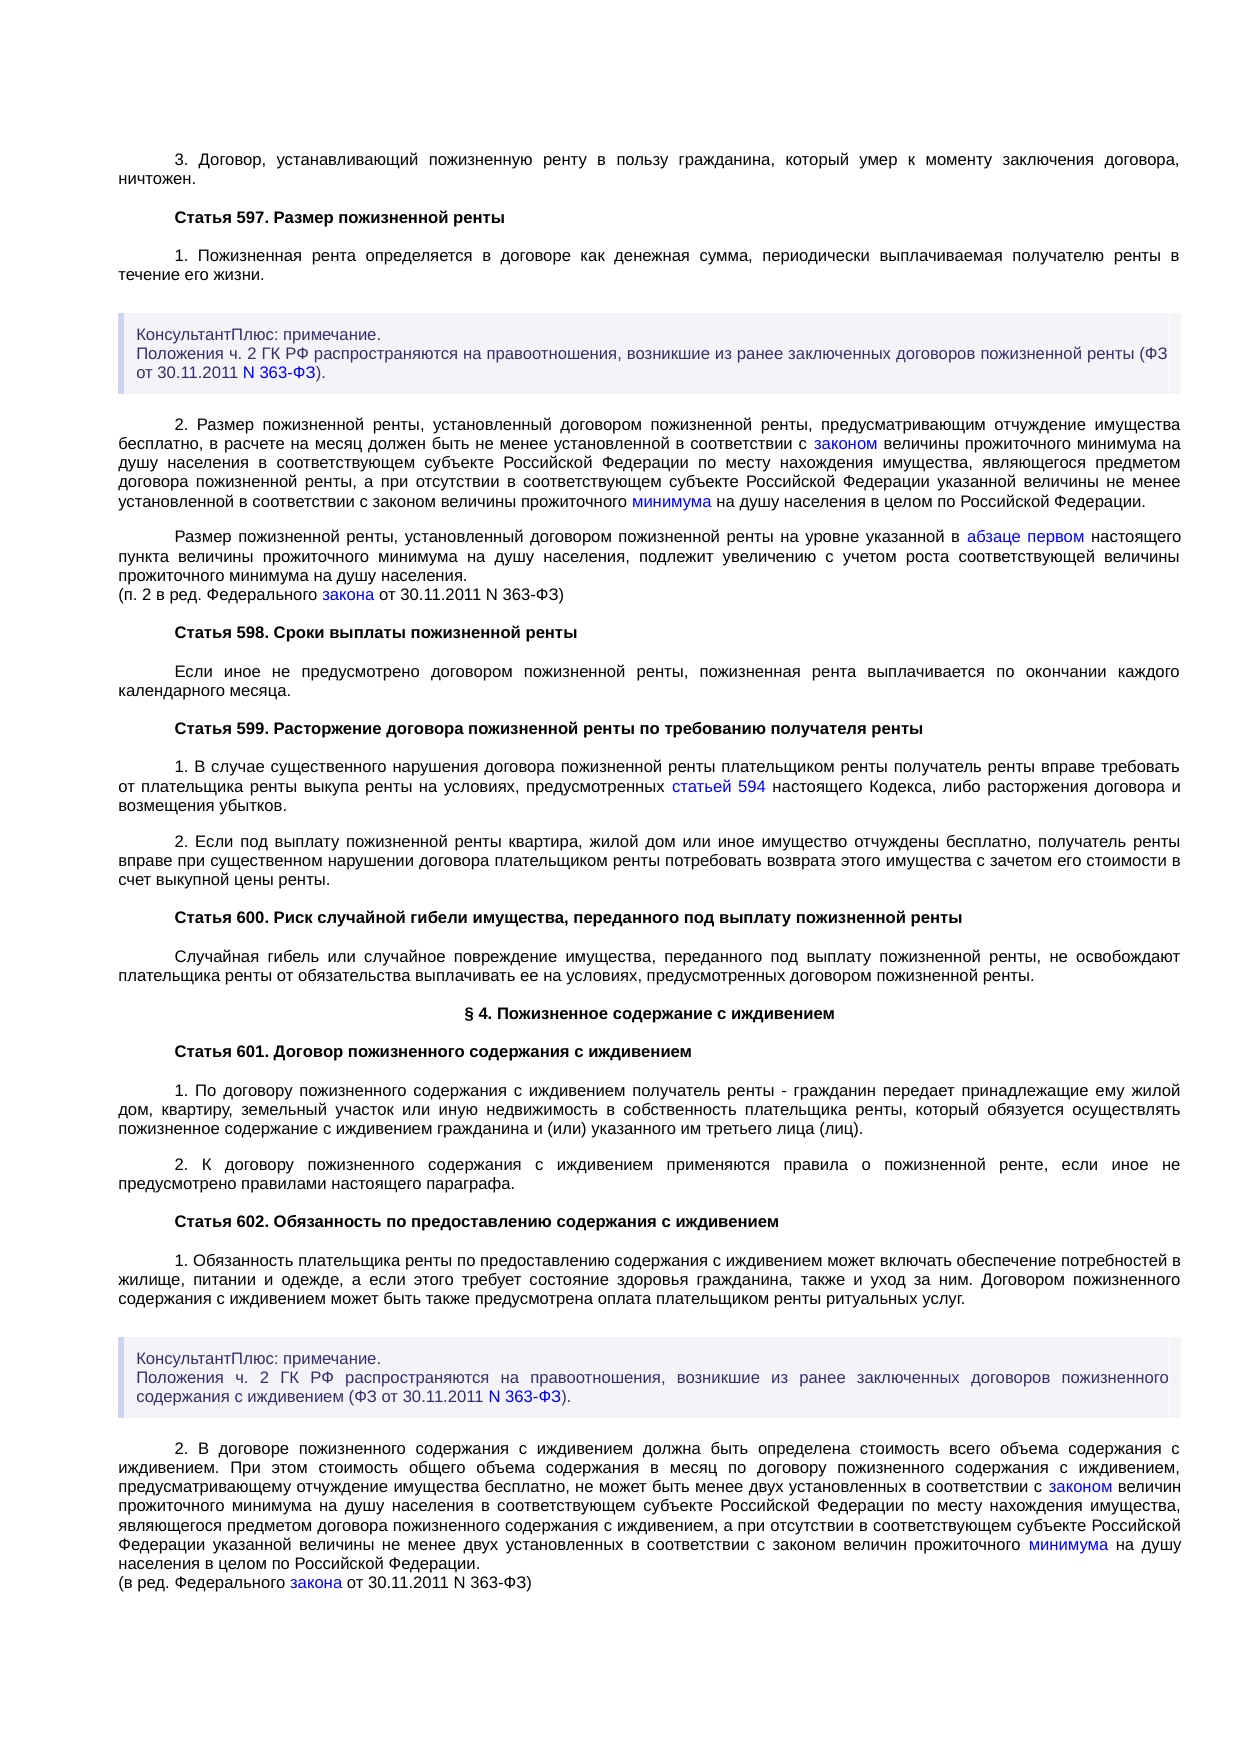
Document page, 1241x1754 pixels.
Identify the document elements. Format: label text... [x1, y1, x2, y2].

text 2. Размер пожизненной ренты, установленный договором пожизненной ренты, предусматривающим отчуждение имущества бесплатно, в расчете на месяц должен быть не менее установленной в соответствии с законом величины прожиточного минимума на душу населения в соответствующем субъекте Российской Федерации по месту нахождения имущества, являющегося предметом договора пожизненной ренты, а при отсутствии в соответствующем субъекте Российской Федерации указанной величины не менее установленной в соответствии с законом величины прожиточного минимума на душу населения в целом по Российской Федерации. [118, 415, 1181, 511]
subtitle Статья 597. Размер пожизненной ренты [118, 207, 1181, 227]
subtitle § 4. Пожизненное содержание с иждивением [118, 1004, 1181, 1023]
text 1. По договору пожизненного содержания с иждивением получатель ренты - гражданин передает принадлежащие ему жилой дом, квартиру, земельный участок или иную недвижимость в собственность плательщика ренты, который обязуется осуществлять пожизненное содержание с иждивением гражданина и (или) указанного им третьего лица (лиц). [118, 1081, 1181, 1138]
text 2. Если под выплату пожизненной ренты квартира, жилой дом или иное имущество отчуждены бесплатно, получатель ренты вправе при существенном нарушении договора плательщиком ренты потребовать возврата этого имущества с зачетом его стоимости в счет выкупной цены ренты. [118, 831, 1181, 889]
subtitle Статья 600. Риск случайной гибели имущества, переданного под выплату пожизненной ренты [118, 908, 1181, 927]
text (в ред. Федерального закона от 30.11.2011 N 363-ФЗ) [118, 1573, 1181, 1592]
table_header [1170, 313, 1181, 394]
table_header КонсультантПлюс: примечание. Положения ч. 2 ГК РФ распространяются на правоотношения, возникшие из ранее заключенных договоров пожизненного содержания с иждивением (ФЗ от 30.11.2011 N 363-ФЗ). [136, 1337, 1169, 1418]
text 3. Договор, устанавливающий пожизненную ренту в пользу гражданина, который умер к моменту заключения договора, ничтожен. [118, 150, 1181, 188]
text 2. В договоре пожизненного содержания с иждивением должна быть определена стоимость всего объема содержания с иждивением. При этом стоимость общего объема содержания в месяц по договору пожизненного содержания с иждивением, предусматривающему отчуждение имущества бесплатно, не может быть менее двух установленных в соответствии с законом величин прожиточного минимума на душу населения в соответствующем субъекте Российской Федерации по месту нахождения имущества, являющегося предметом договора пожизненного содержания с иждивением, а при отсутствии в соответствующем субъекте Российской Федерации указанной величины не менее двух установленных в соответствии с законом величин прожиточного минимума на душу населения в целом по Российской Федерации. [118, 1439, 1181, 1573]
text 2. К договору пожизненного содержания с иждивением применяются правила о пожизненной ренте, если иное не предусмотрено правилами настоящего параграфа. [118, 1155, 1181, 1193]
text Если иное не предусмотрено договором пожизненной ренты, пожизненная рента выплачивается по окончании каждого календарного месяца. [118, 661, 1181, 700]
text Случайная гибель или случайное повреждение имущества, переданного под выплату пожизненной ренты, не освобождают плательщика ренты от обязательства выплачивать ее на условиях, предусмотренных договором пожизненной ренты. [118, 946, 1181, 985]
text (п. 2 в ред. Федерального закона от 30.11.2011 N 363-ФЗ) [118, 585, 1181, 604]
subtitle Статья 598. Сроки выплаты пожизненной ренты [118, 623, 1181, 642]
table_header [118, 1337, 124, 1418]
table_header [124, 1337, 136, 1418]
table_header [124, 313, 136, 394]
text 1. Обязанность плательщика ренты по предоставлению содержания с иждивением может включать обеспечение потребностей в жилище, питании и одежде, а если этого требует состояние здоровья гражданина, также и уход за ним. Договором пожизненного содержания с иждивением может быть также предусмотрена оплата плательщиком ренты ритуальных услуг. [118, 1251, 1181, 1308]
table_header [118, 313, 124, 394]
table_header КонсультантПлюс: примечание. Положения ч. 2 ГК РФ распространяются на правоотношения, возникшие из ранее заключенных договоров пожизненной ренты (ФЗ от 30.11.2011 N 363-ФЗ). [136, 313, 1169, 394]
subtitle Статья 601. Договор пожизненного содержания с иждивением [118, 1042, 1181, 1061]
text 1. Пожизненная рента определяется в договоре как денежная сумма, периодически выплачиваемая получателю ренты в течение его жизни. [118, 246, 1181, 284]
text Размер пожизненной ренты, установленный договором пожизненной ренты на уровне указанной в абзаце первом настоящего пункта величины прожиточного минимума на душу населения, подлежит увеличению с учетом роста соответствующей величины прожиточного минимума на душу населения. [118, 527, 1181, 585]
subtitle Статья 599. Расторжение договора пожизненной ренты по требованию получателя ренты [118, 719, 1181, 738]
text 1. В случае существенного нарушения договора пожизненной ренты плательщиком ренты получатель ренты вправе требовать от плательщика ренты выкупа ренты на условиях, предусмотренных статьей 594 настоящего Кодекса, либо расторжения договора и возмещения убытков. [118, 757, 1181, 815]
table_header [1170, 1337, 1181, 1418]
subtitle Статья 602. Обязанность по предоставлению содержания с иждивением [118, 1212, 1181, 1231]
